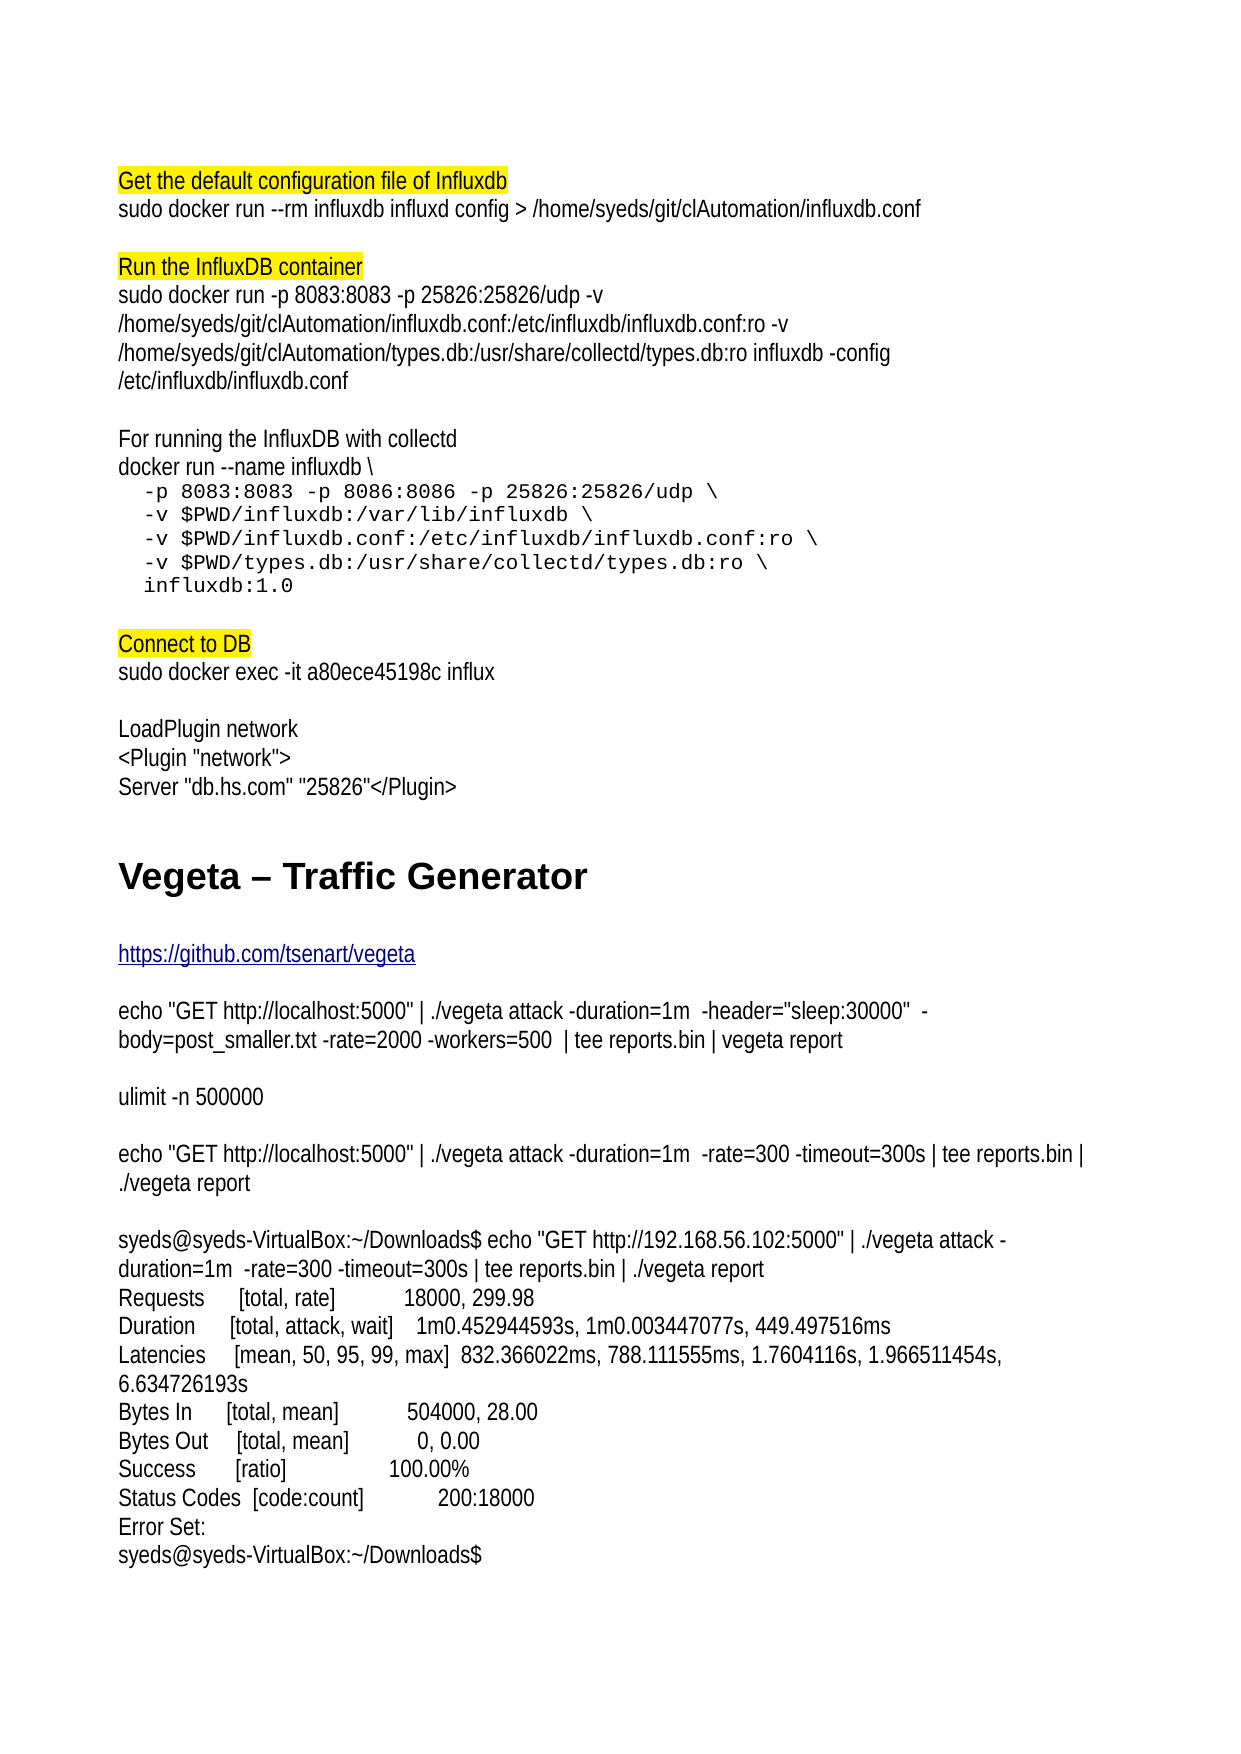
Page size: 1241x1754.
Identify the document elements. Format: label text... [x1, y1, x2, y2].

text influxdb:1.0 [118, 575, 1122, 599]
text -p 8083:8083 -p 8086:8086 -p 25826:25826/udp \ [118, 481, 1122, 504]
text Error Set: [118, 1512, 1122, 1540]
text Server "db.hs.com" "25826"</Plugin> [118, 772, 1122, 800]
text Connect to DB [118, 628, 1122, 657]
text Bytes Out [total, mean] 0, 0.00 [118, 1426, 1122, 1454]
text -v $PWD/types.db:/usr/share/collectd/types.db:ro \ [118, 552, 1122, 575]
text Run the InfluxDB container [118, 252, 1122, 280]
text syeds@syeds-VirtualBox:~/Downloads$ echo "GET http://192.168.56.102:5000" | ./vegeta attack -duration=1m -rate=300 -timeout=300s | tee reports.bin | ./vegeta report [118, 1225, 1122, 1283]
text Duration [total, attack, wait] 1m0.452944593s, 1m0.003447077s, 449.497516ms [118, 1311, 1122, 1340]
text LoadPlugin network [118, 714, 1122, 743]
text Status Codes [code:count] 200:18000 [118, 1483, 1122, 1512]
text https://github.com/tsenart/vegeta [118, 939, 1122, 967]
text echo "GET http://localhost:5000" | ./vegeta attack -duration=1m -header="sleep:30000" -body=post_smaller.txt -rate=2000 -workers=500 | tee reports.bin | vegeta report [118, 996, 1122, 1053]
text -v $PWD/influxdb:/var/lib/influxdb \ [118, 504, 1122, 528]
text Requests [total, rate] 18000, 299.98 [118, 1283, 1122, 1311]
text ulimit -n 500000 [118, 1082, 1122, 1111]
text Bytes In [total, mean] 504000, 28.00 [118, 1397, 1122, 1426]
text sudo docker run -p 8083:8083 -p 25826:25826/udp -v /home/syeds/git/clAutomation/influxdb.conf:/etc/influxdb/influxdb.conf:ro -v /home/syeds/git/clAutomation/types.db:/usr/share/collectd/types.db:ro influxdb -config /etc/influxdb/influxdb.conf [118, 280, 1122, 395]
text docker run --name influxdb \ [118, 452, 1122, 481]
text sudo docker exec -it a80ece45198c influx [118, 657, 1122, 686]
text Success [ratio] 100.00% [118, 1454, 1122, 1483]
text syeds@syeds-VirtualBox:~/Downloads$ [118, 1540, 1122, 1569]
text echo "GET http://localhost:5000" | ./vegeta attack -duration=1m -rate=300 -timeout=300s | tee reports.bin | ./vegeta report [118, 1139, 1122, 1197]
text For running the InfluxDB with collectd [118, 423, 1122, 452]
text Latencies [mean, 50, 95, 99, max] 832.366022ms, 788.111555ms, 1.7604116s, 1.966511454s, 6.634726193s [118, 1340, 1122, 1397]
text sudo docker run --rm influxdb influxd config > /home/syeds/git/clAutomation/influxdb.conf [118, 194, 1122, 223]
subtitle Vegeta – Traffic Generator [118, 854, 1122, 898]
text <Plugin "network"> [118, 743, 1122, 772]
text -v $PWD/influxdb.conf:/etc/influxdb/influxdb.conf:ro \ [118, 528, 1122, 552]
text Get the default configuration file of Influxdb [118, 166, 1122, 194]
